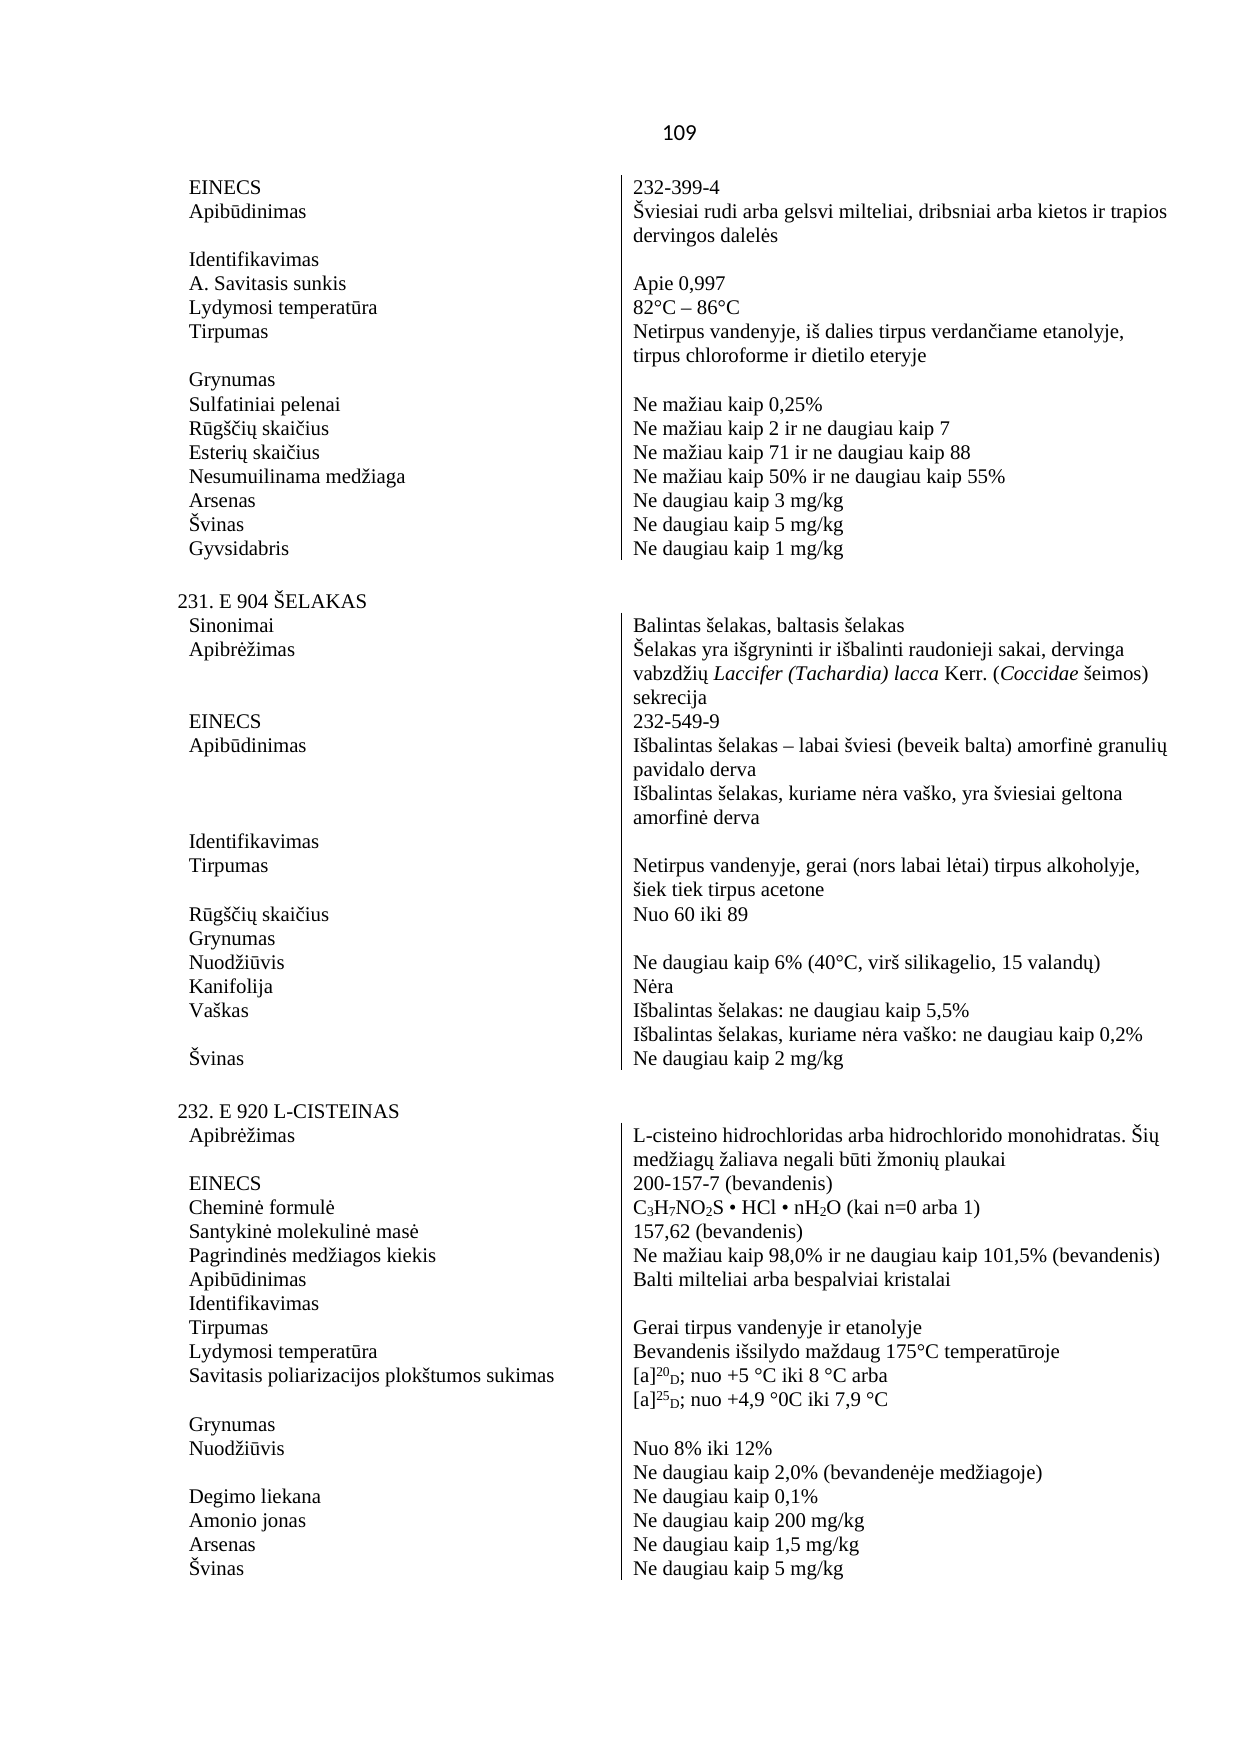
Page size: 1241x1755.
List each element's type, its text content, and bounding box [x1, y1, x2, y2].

table_cell Šviesiai rudi arba gelsvi milteliai, dribsniai arba kietos ir trapios dervingos dalelės [622, 199, 1181, 247]
table_cell Apie 0,997 [622, 271, 1181, 295]
table_cell Ne mažiau kaip 98,0% ir ne daugiau kaip 101,5% (bevandenis) [622, 1243, 1181, 1267]
table_cell Ne mažiau kaip 71 ir ne daugiau kaip 88 [622, 440, 1181, 464]
table_cell Ne mažiau kaip 0,25% [622, 391, 1181, 416]
table_cell Ne daugiau kaip 6% (40°C, virš silikagelio, 15 valandų) [622, 950, 1181, 974]
table_cell Tirpumas [177, 1315, 621, 1339]
table_cell Cheminė formulė [177, 1195, 621, 1219]
table_cell Švinas [177, 512, 621, 536]
table_cell Švinas [177, 1046, 621, 1070]
table_cell Savitasis poliarizacijos plokštumos sukimas [177, 1363, 621, 1411]
table_cell Šelakas yra išgryninti ir išbalinti raudonieji sakai, dervinga vabzdžių Laccifer (Tachardia) lacca Kerr. (Coccidae šeimos) sekrecija [622, 637, 1181, 709]
table_cell Identifikavimas [177, 829, 621, 853]
table_cell Netirpus vandenyje, gerai (nors labai lėtai) tirpus alkoholyje, šiek tiek tirpus acetone [622, 853, 1181, 901]
table_cell 82°C – 86°C [622, 295, 1181, 319]
table_cell Netirpus vandenyje, iš dalies tirpus verdančiame etanolyje, tirpus chloroforme ir dietilo eteryje [622, 319, 1181, 367]
text 231. E 904 ŠELAKAS [177, 589, 1181, 613]
table_cell [622, 368, 1181, 391]
table_cell Nuodžiūvis [177, 1436, 621, 1484]
table_cell 232-399-4 [622, 175, 1181, 199]
table_cell [622, 1291, 1181, 1315]
table_cell Esterių skaičius [177, 440, 621, 464]
table_cell Gerai tirpus vandenyje ir etanolyje [622, 1315, 1181, 1339]
table_cell [622, 829, 1181, 853]
table_cell Lydymosi temperatūra [177, 1339, 621, 1363]
table_cell Išbalintas šelakas: ne daugiau kaip 5,5% Išbalintas šelakas, kuriame nėra vaško: ne daugiau kaip 0,2% [622, 998, 1181, 1046]
table_cell Sulfatiniai pelenai [177, 391, 621, 416]
table_cell Identifikavimas [177, 247, 621, 271]
table_cell Tirpumas [177, 319, 621, 367]
table_cell Nėra [622, 974, 1181, 998]
table_cell 157,62 (bevandenis) [622, 1219, 1181, 1243]
table_cell EINECS [177, 1171, 621, 1195]
table_header Sinonimai [177, 613, 621, 637]
table_cell Balti milteliai arba bespalviai kristalai [622, 1267, 1181, 1291]
text 232. E 920 L-CISTEINAS [177, 1099, 1181, 1123]
table_cell Apibūdinimas [177, 199, 621, 247]
table_cell Degimo liekana [177, 1484, 621, 1508]
table_cell Ne daugiau kaip 200 mg/kg [622, 1508, 1181, 1532]
table_cell C3H7NO2S • HCl • nH2O (kai n=0 arba 1) [622, 1195, 1181, 1219]
table_cell Tirpumas [177, 853, 621, 901]
table_cell EINECS [177, 709, 621, 733]
table_cell Ne daugiau kaip 5 mg/kg [622, 512, 1181, 536]
table_header Balintas šelakas, baltasis šelakas [622, 613, 1181, 637]
table_cell Ne daugiau kaip 2 mg/kg [622, 1046, 1181, 1070]
table_cell Vaškas [177, 998, 621, 1046]
table_cell Lydymosi temperatūra [177, 295, 621, 319]
table_cell Grynumas [177, 368, 621, 391]
table_cell EINECS [177, 175, 621, 199]
table_cell A. Savitasis sunkis [177, 271, 621, 295]
table_cell Ne mažiau kaip 50% ir ne daugiau kaip 55% [622, 464, 1181, 488]
table_cell Rūgščių skaičius [177, 901, 621, 926]
table_cell [622, 247, 1181, 271]
table_cell [a]20D; nuo +5 °C iki 8 °C arba [a]25D; nuo +4,9 °0C iki 7,9 °C [622, 1363, 1181, 1411]
table_cell Santykinė molekulinė masė [177, 1219, 621, 1243]
table_cell Ne daugiau kaip 1,5 mg/kg [622, 1532, 1181, 1556]
table_cell Rūgščių skaičius [177, 416, 621, 439]
table_cell Ne daugiau kaip 1 mg/kg [622, 536, 1181, 560]
table_cell Nuo 60 iki 89 [622, 901, 1181, 926]
table_cell Nesumuilinama medžiaga [177, 464, 621, 488]
table_cell Arsenas [177, 1532, 621, 1556]
table_cell 200-157-7 (bevandenis) [622, 1171, 1181, 1195]
table_cell [622, 926, 1181, 949]
table_cell [622, 1411, 1181, 1436]
table_cell Apibūdinimas [177, 733, 621, 829]
table_cell Pagrindinės medžiagos kiekis [177, 1243, 621, 1267]
table_cell Apibūdinimas [177, 1267, 621, 1291]
table_cell Grynumas [177, 1411, 621, 1436]
table_cell Švinas [177, 1556, 621, 1580]
table_cell Ne mažiau kaip 2 ir ne daugiau kaip 7 [622, 416, 1181, 439]
table_cell Nuo 8% iki 12% Ne daugiau kaip 2,0% (bevandenėje medžiagoje) [622, 1436, 1181, 1484]
table_cell Bevandenis išsilydo maždaug 175°C temperatūroje [622, 1339, 1181, 1363]
table_cell Identifikavimas [177, 1291, 621, 1315]
table_cell Kanifolija [177, 974, 621, 998]
table_cell Ne daugiau kaip 3 mg/kg [622, 488, 1181, 512]
table_cell Ne daugiau kaip 0,1% [622, 1484, 1181, 1508]
table_cell 232-549-9 [622, 709, 1181, 733]
table_cell Išbalintas šelakas – labai šviesi (beveik balta) amorfinė granulių pavidalo derva Išbalintas šelakas, kuriame nėra vaško, yra šviesiai geltona amorfinė derva [622, 733, 1181, 829]
table_header L-cisteino hidrochloridas arba hidrochlorido monohidratas. Šių medžiagų žaliava negali būti žmonių plaukai [622, 1123, 1181, 1171]
table_cell Ne daugiau kaip 5 mg/kg [622, 1556, 1181, 1580]
table_cell Grynumas [177, 926, 621, 949]
table_cell Arsenas [177, 488, 621, 512]
table_cell Amonio jonas [177, 1508, 621, 1532]
table_cell Nuodžiūvis [177, 950, 621, 974]
table_cell Gyvsidabris [177, 536, 621, 560]
table_header Apibrėžimas [177, 1123, 621, 1171]
table_cell Apibrėžimas [177, 637, 621, 709]
